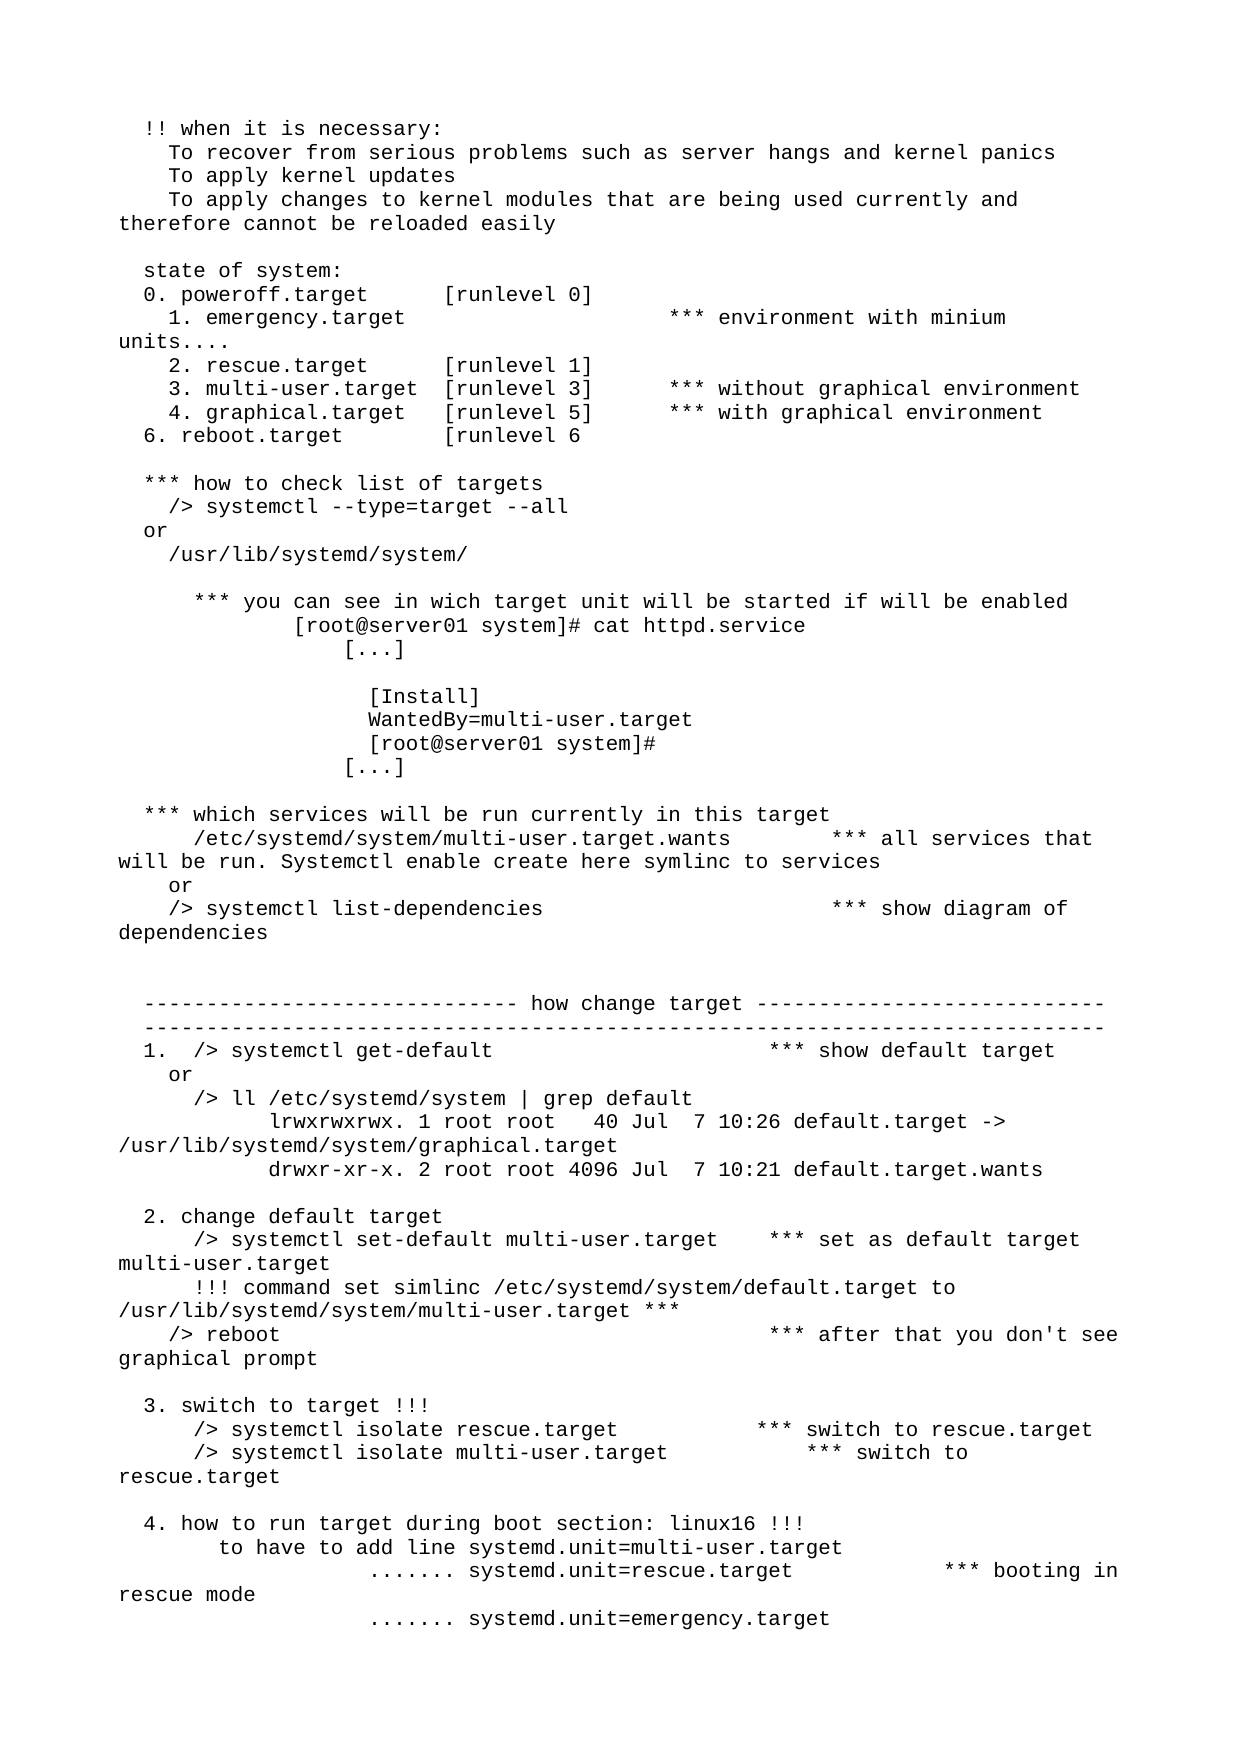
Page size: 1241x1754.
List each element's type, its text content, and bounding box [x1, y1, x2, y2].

text 0. poweroff.target [runlevel 0] [118, 284, 1122, 307]
text 1. /> systemctl get-default *** show default target [118, 1040, 1122, 1064]
text /> reboot *** after that you don't see graphical prompt [118, 1324, 1122, 1371]
text to have to add line systemd.unit=multi-user.target [118, 1537, 1122, 1561]
text [...] [118, 638, 1122, 662]
text ------------------------------ how change target ---------------------------- [118, 993, 1122, 1017]
text 4. graphical.target [runlevel 5] *** with graphical environment [118, 402, 1122, 426]
text /etc/systemd/system/multi-user.target.wants *** all services that will be run. Systemctl enable create here symlinc to services [118, 827, 1122, 875]
text ----------------------------------------------------------------------------- [118, 1017, 1122, 1040]
text To recover from serious problems such as server hangs and kernel panics [118, 142, 1122, 165]
text lrwxrwxrwx. 1 root root 40 Jul 7 10:26 default.target -> /usr/lib/systemd/system/graphical.target [118, 1111, 1122, 1158]
text To apply changes to kernel modules that are being used currently and therefore cannot be reloaded easily [118, 189, 1122, 236]
text state of system: [118, 260, 1122, 284]
text /> systemctl --type=target --all [118, 496, 1122, 520]
text 2. rescue.target [runlevel 1] [118, 354, 1122, 378]
text To apply kernel updates [118, 165, 1122, 189]
text ....... systemd.unit=emergency.target [118, 1608, 1122, 1631]
text or [118, 1064, 1122, 1088]
text /> ll /etc/systemd/system | grep default [118, 1088, 1122, 1111]
text /usr/lib/systemd/system/ [118, 544, 1122, 567]
text [root@server01 system]# cat httpd.service [118, 615, 1122, 638]
text 6. reboot.target [runlevel 6 [118, 426, 1122, 449]
text drwxr-xr-x. 2 root root 4096 Jul 7 10:21 default.target.wants [118, 1158, 1122, 1182]
text [root@server01 system]# [118, 733, 1122, 757]
text WantedBy=multi-user.target [118, 709, 1122, 733]
text 3. multi-user.target [runlevel 3] *** without graphical environment [118, 378, 1122, 402]
text *** how to check list of targets [118, 473, 1122, 496]
text /> systemctl isolate rescue.target *** switch to rescue.target [118, 1419, 1122, 1442]
text 1. emergency.target *** environment with minium units.... [118, 307, 1122, 354]
text 4. how to run target during boot section: linux16 !!! [118, 1513, 1122, 1537]
text [Install] [118, 686, 1122, 709]
text 3. switch to target !!! [118, 1395, 1122, 1419]
text or [118, 520, 1122, 544]
text *** which services will be run currently in this target [118, 804, 1122, 827]
text ....... systemd.unit=rescue.target *** booting in rescue mode [118, 1561, 1122, 1608]
text /> systemctl isolate multi-user.target *** switch to rescue.target [118, 1442, 1122, 1489]
text [...] [118, 757, 1122, 780]
text !! when it is necessary: [118, 118, 1122, 142]
text or [118, 875, 1122, 898]
text /> systemctl set-default multi-user.target *** set as default target multi-user.target [118, 1229, 1122, 1277]
text *** you can see in wich target unit will be started if will be enabled [118, 591, 1122, 615]
text /> systemctl list-dependencies *** show diagram of dependencies [118, 898, 1122, 946]
text !!! command set simlinc /etc/systemd/system/default.target to /usr/lib/systemd/system/multi-user.target *** [118, 1277, 1122, 1324]
text 2. change default target [118, 1206, 1122, 1229]
